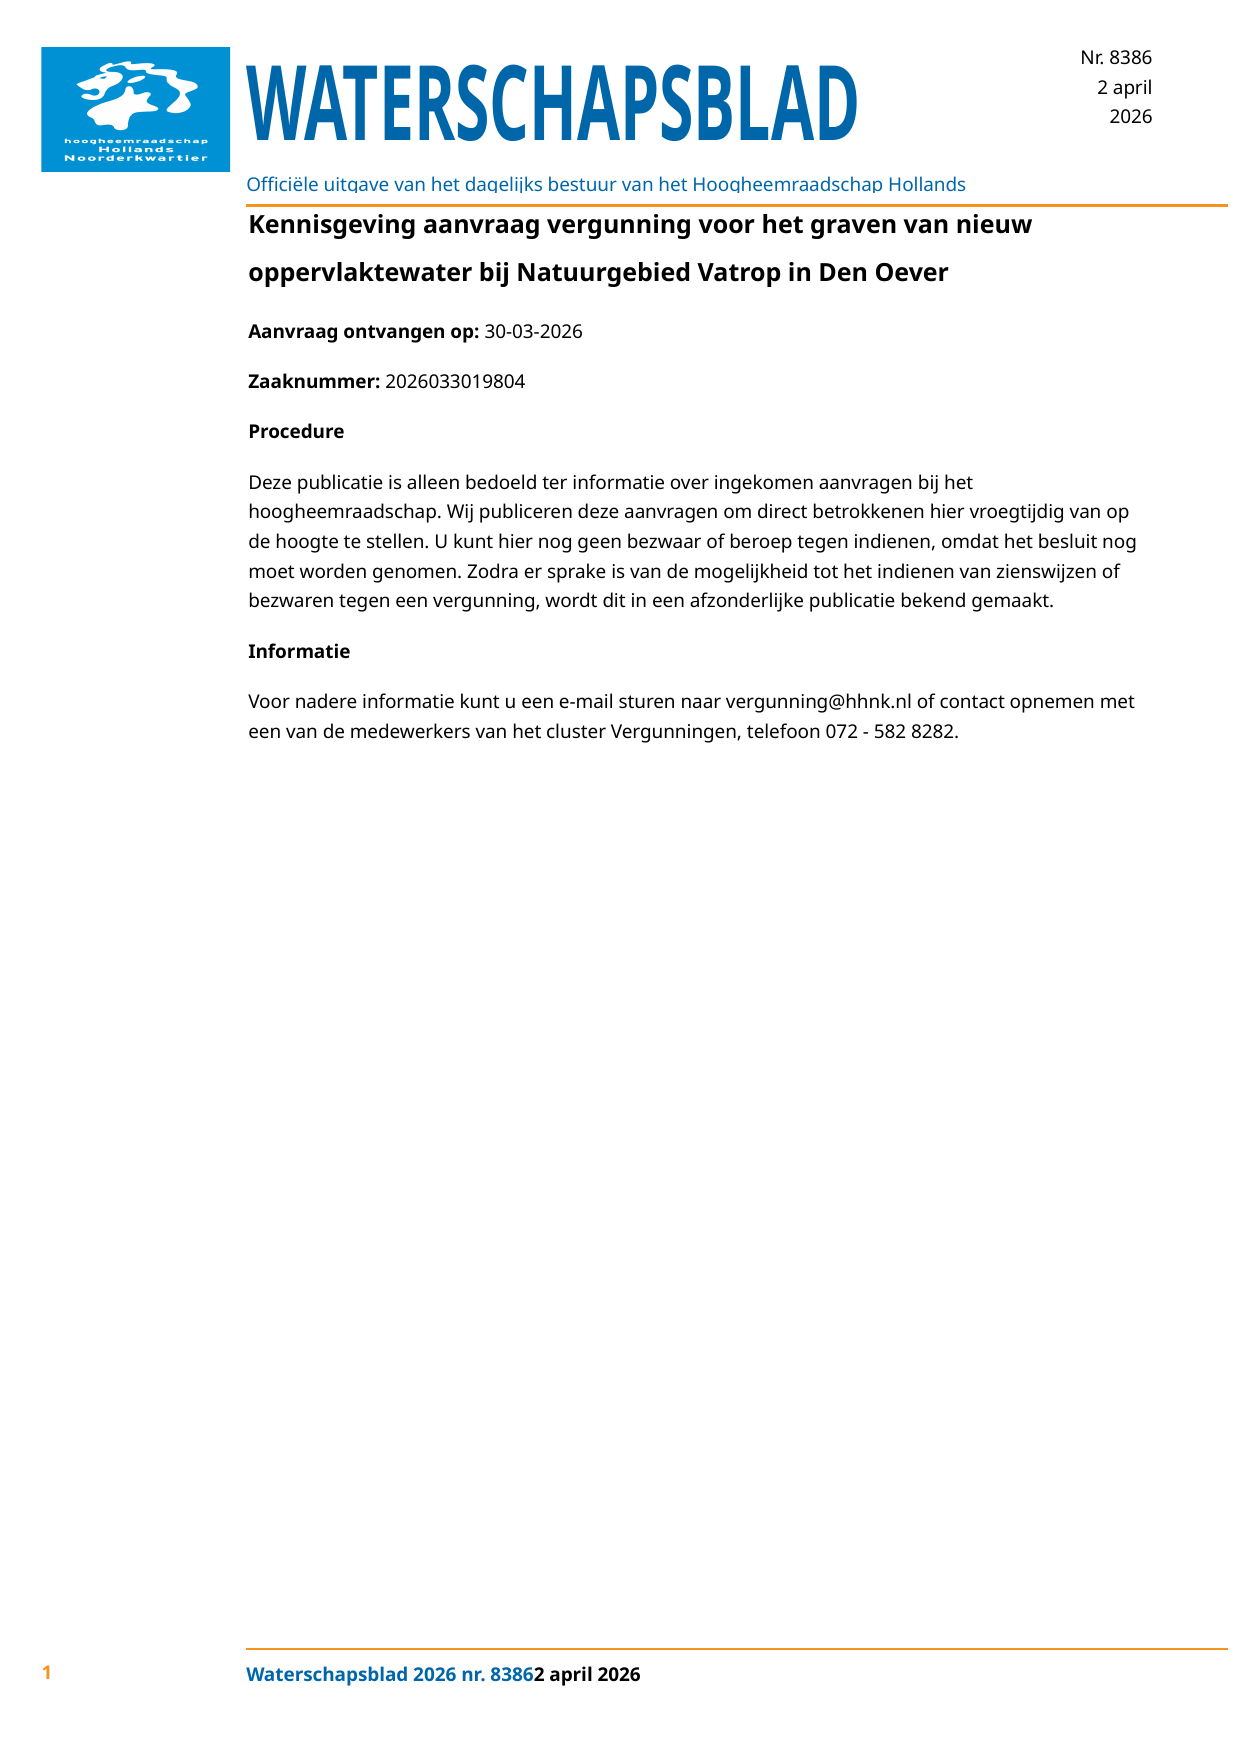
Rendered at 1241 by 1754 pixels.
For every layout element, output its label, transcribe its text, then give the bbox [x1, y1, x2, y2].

picture [78, 64, 122, 99]
text Informatie [248, 638, 1152, 664]
text Zaaknummer: 2026033019804 [248, 368, 1152, 394]
picture [88, 87, 157, 130]
picture [129, 76, 144, 82]
picture [118, 62, 197, 112]
text Deze publicatie is alleen bedoeld ter informatie over ingekomen aanvragen bij het hoogheemraadschap. Wij publiceren deze aanvragen om direct betrokkenen hier vroegtijdig van op de hoogte te stellen. U kunt hier nog geen bezwaar of beroep tegen indienen, omdat het besluit nog moet worden genomen. Zodra er sprake is van de mogelijkheid tot het indienen van zienswijzen of bezwaren tegen een vergunning, wordt dit in een afzonderlijke publicatie bekend gemaakt. [248, 469, 1152, 613]
text Voor nadere informatie kunt u een e-mail sturen naar vergunning@hhnk.nl of contact opnemen met een van de medewerkers van het cluster Vergunningen, telefoon 072 - 582 8282. [248, 688, 1152, 744]
text Kennisgeving aanvraag vergunning voor het graven van nieuw oppervlaktewater bij Natuurgebied Vatrop in Den Oever [248, 207, 1152, 288]
text Aanvraag ontvangen op: 30-03-2026 [248, 318, 1152, 344]
text Procedure [248, 419, 1152, 444]
